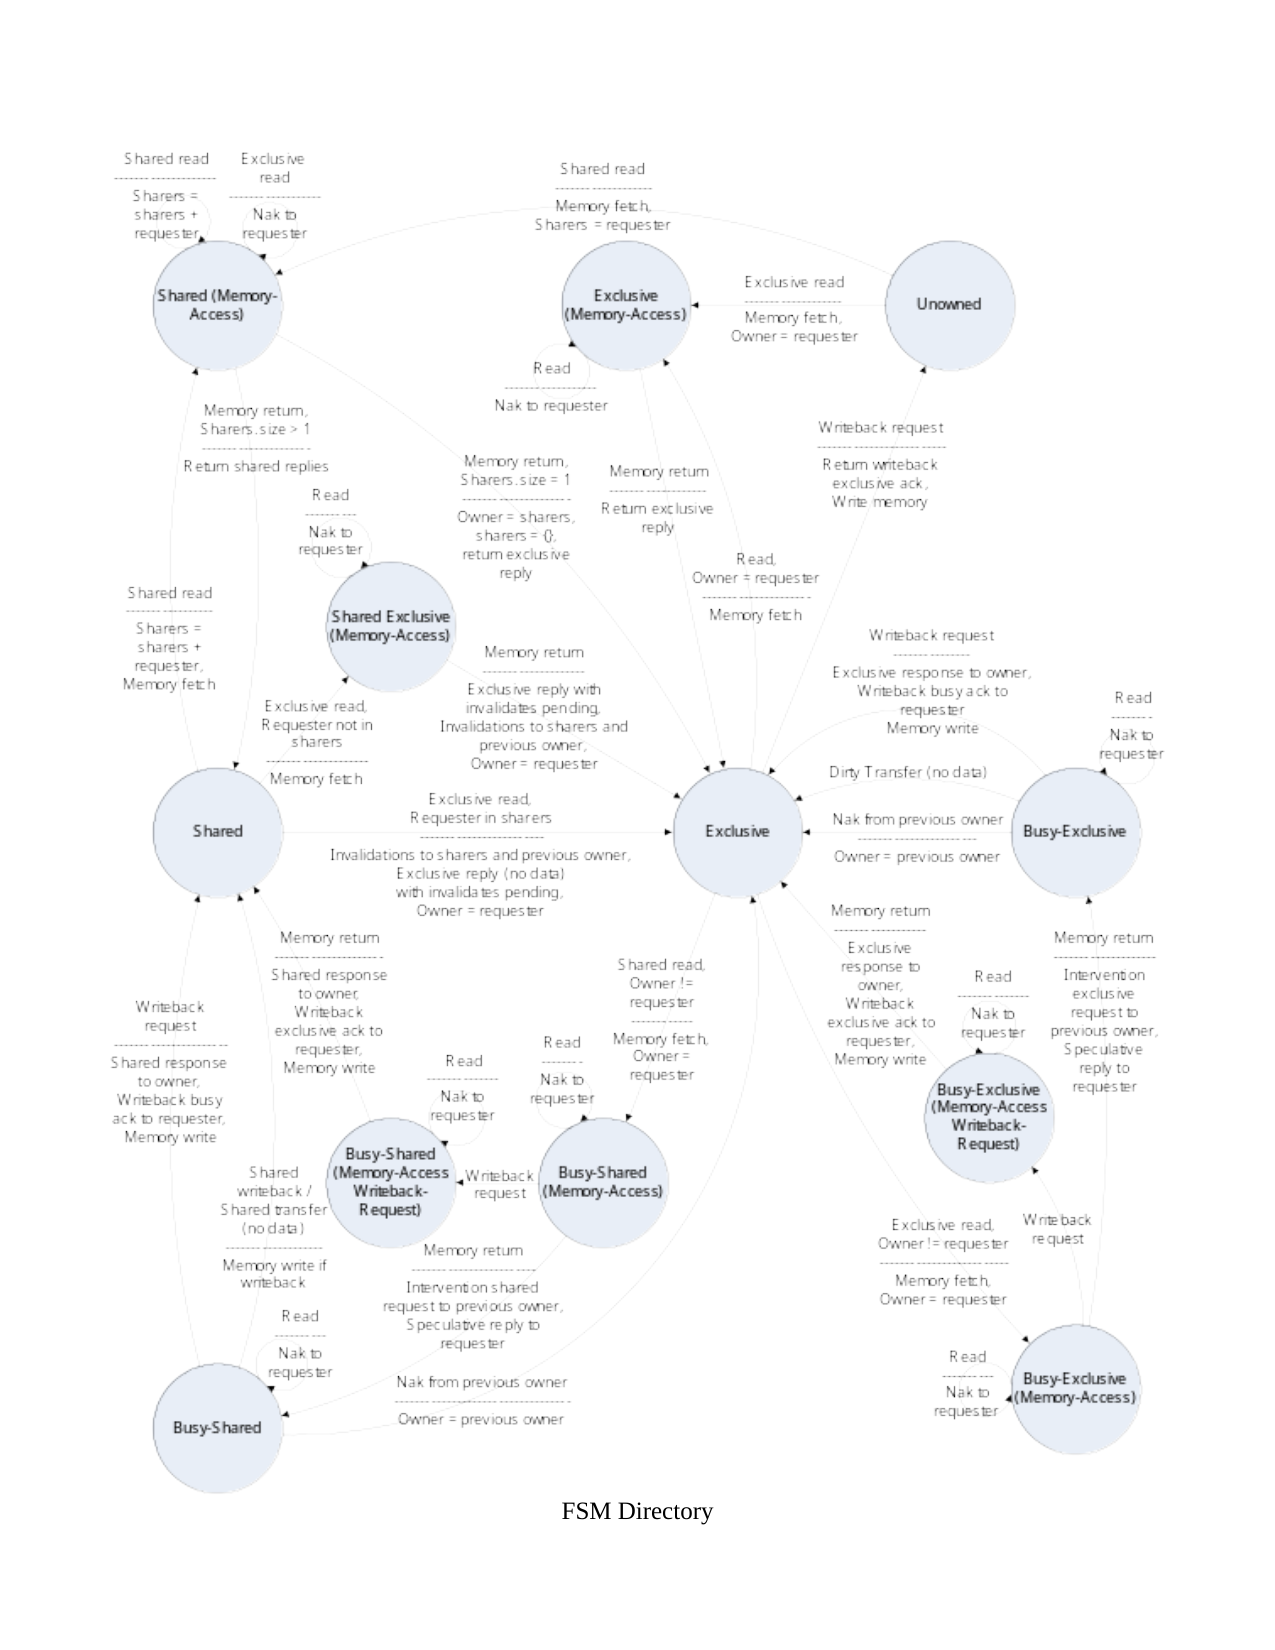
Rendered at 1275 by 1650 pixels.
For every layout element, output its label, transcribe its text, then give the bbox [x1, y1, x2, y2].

text [785, 834, 1105, 1323]
text [284, 895, 757, 1433]
text [172, 898, 274, 1365]
text FSM Directory [118, 901, 1157, 1524]
text [760, 885, 1082, 1340]
text [257, 834, 713, 1183]
text [241, 890, 564, 1412]
text [118, 147, 1157, 1044]
